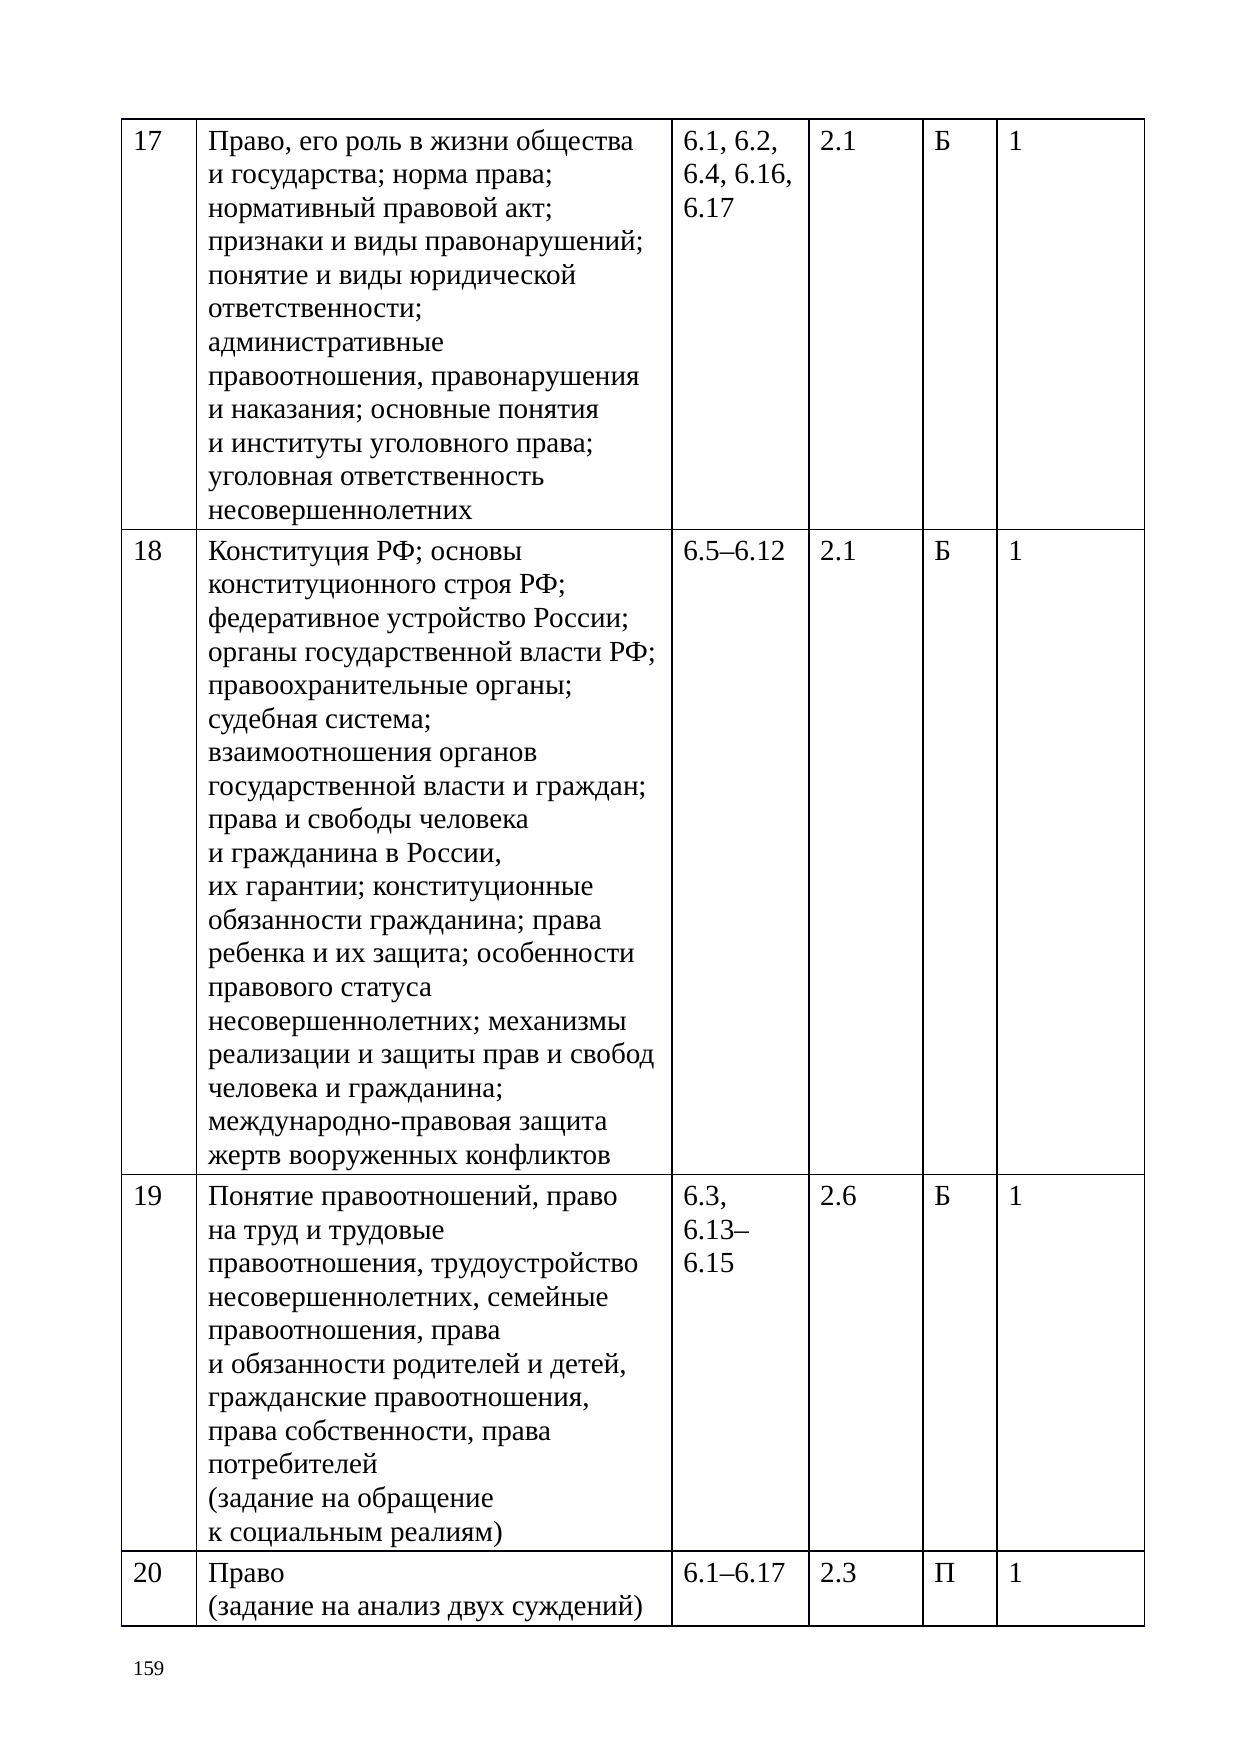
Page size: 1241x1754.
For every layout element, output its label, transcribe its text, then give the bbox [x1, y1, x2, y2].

table_cell П [924, 1552, 996, 1625]
table_cell 1 [998, 530, 1144, 1173]
table_cell 2.1 [810, 120, 922, 528]
table_cell 1 [998, 1552, 1144, 1625]
table_cell 6.1–6.17 [673, 1552, 808, 1625]
table_cell Понятие правоотношений, право на труд и трудовые правоотношения, трудоустройство несовершеннолетних, семейные правоотношения, права и обязанности родителей и детей, гражданские правоотношения, права собственности, права потребителей (задание на обращение к социальным реалиям) [197, 1175, 671, 1550]
table_cell 1 [998, 120, 1144, 528]
table_cell Б [924, 120, 996, 528]
table_cell 17 [122, 120, 196, 528]
table_cell Б [924, 530, 996, 1173]
table_cell Конституция РФ; основы конституционного строя РФ; федеративное устройство России; органы государственной власти РФ; правоохранительные органы; судебная система; взаимоотношения органов государственной власти и граждан; права и свободы человека и гражданина в России, их гарантии; конституционные обязанности гражданина; права ребенка и их защита; особенности правового статуса несовершеннолетних; механизмы реализации и защиты прав и свобод человека и гражданина; международно-правовая защита жертв вооруженных конфликтов [197, 530, 671, 1173]
table_cell 2.1 [810, 530, 922, 1173]
table_cell 2.3 [810, 1552, 922, 1625]
table_cell 19 [122, 1175, 196, 1550]
table_cell 1 [998, 1175, 1144, 1550]
table_cell 20 [122, 1552, 196, 1625]
table_cell Б [924, 1175, 996, 1550]
table_cell Право, его роль в жизни общества и государства; норма права; нормативный правовой акт; признаки и виды правонарушений; понятие и виды юридической ответственности; административные правоотношения, правонарушения и наказания; основные понятия и институты уголовного права; уголовная ответственность несовершеннолетних [197, 120, 671, 528]
table_cell 6.5–6.12 [673, 530, 808, 1173]
table_cell 18 [122, 530, 196, 1173]
table_cell Право (задание на анализ двух суждений) [197, 1552, 671, 1625]
table_cell 6.3, 6.13–6.15 [673, 1175, 808, 1550]
table_cell 2.6 [810, 1175, 922, 1550]
table_cell 6.1, 6.2, 6.4, 6.16, 6.17 [673, 120, 808, 528]
